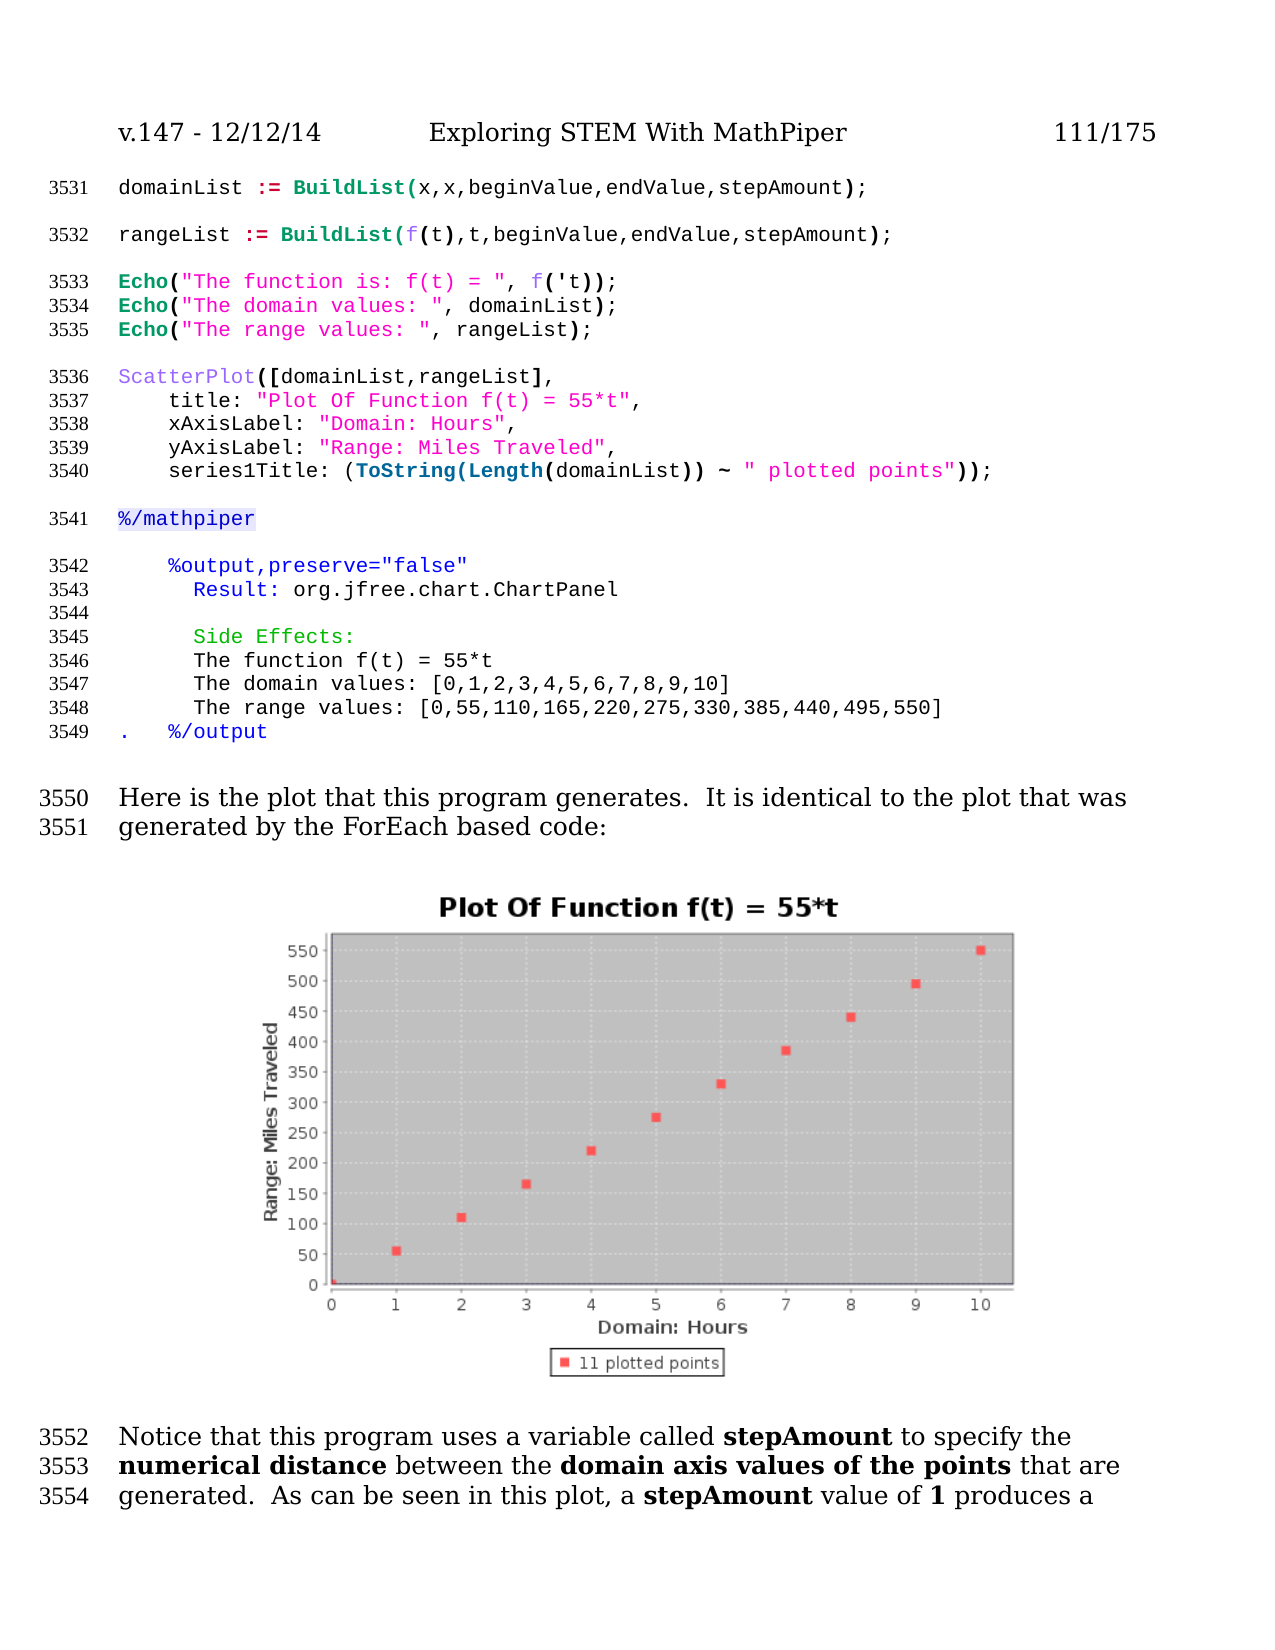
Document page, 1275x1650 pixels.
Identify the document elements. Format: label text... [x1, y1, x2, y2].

text ScatterPlot([domainList,rangeList], [118, 366, 1157, 389]
text domainList := BuildList(x,x,beginValue,endValue,stepAmount); [118, 177, 1157, 200]
text Echo("The domain values: ", domainList); [118, 295, 1157, 319]
text The domain values: [0,1,2,3,4,5,6,7,8,9,10] [118, 673, 1157, 697]
text Side Effects: [118, 626, 1157, 650]
text yAxisLabel: "Range: Miles Traveled", [118, 437, 1157, 461]
picture [246, 891, 1029, 1378]
text xAxisLabel: "Domain: Hours", [118, 413, 1157, 437]
text Echo("The range values: ", rangeList); [118, 319, 1157, 342]
text rangeList := BuildList(f(t),t,beginValue,endValue,stepAmount); [118, 224, 1157, 248]
text The range values: [0,55,110,165,220,275,330,385,440,495,550] [118, 697, 1157, 721]
text Notice that this program uses a variable called stepAmount to specify the numerical distance between the domain axis values of the points that are generated. As can be seen in this plot, a stepAmount value of 1 produces a [118, 1422, 1157, 1510]
text %output,preserve="false" [118, 555, 1157, 579]
text %/mathpiper [118, 508, 1157, 531]
text series1Title: (ToString(Length(domainList)) ~ " plotted points")); [118, 461, 1157, 484]
text The function f(t) = 55*t [118, 650, 1157, 673]
text Result: org.jfree.chart.ChartPanel [118, 579, 1157, 602]
text . %/output [118, 721, 1157, 744]
text Here is the plot that this program generates. It is identical to the plot that was generated by the ForEach based code: [118, 783, 1157, 841]
text Echo("The function is: f(t) = ", f('t)); [118, 271, 1157, 295]
text title: "Plot Of Function f(t) = 55*t", [118, 389, 1157, 413]
